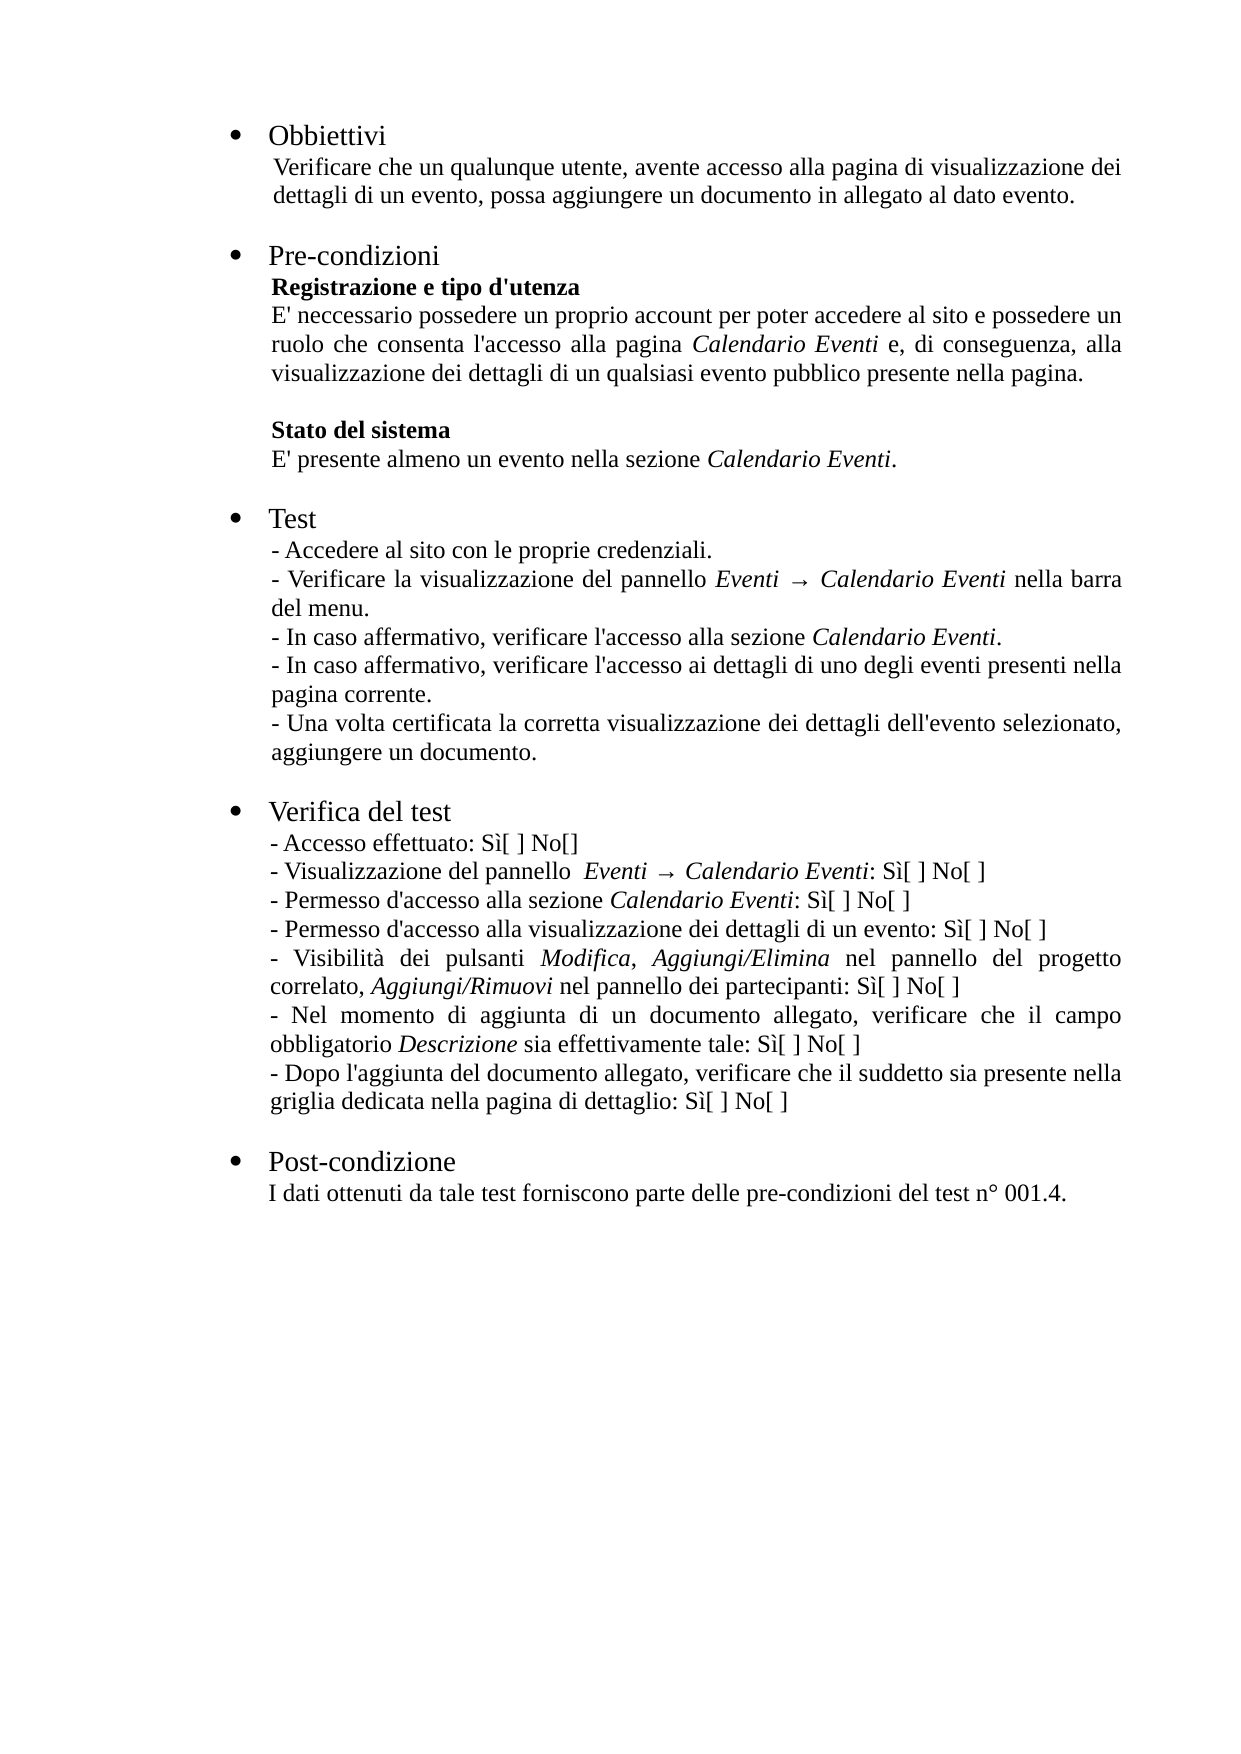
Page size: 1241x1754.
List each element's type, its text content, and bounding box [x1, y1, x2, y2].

list Test [231, 502, 1122, 535]
list Verifica del test [231, 794, 1122, 828]
text - Permesso d'accesso alla visualizzazione dei dettagli di un evento: Sì[ ] No[ ] [270, 914, 1122, 943]
text E' neccessario possedere un proprio account per poter accedere al sito e possedere un ruolo che consenta l'accesso alla pagina Calendario Eventi e, di conseguenza, alla visualizzazione dei dettagli di un qualsiasi evento pubblico presente nella pagina. [271, 300, 1122, 387]
text - Dopo l'aggiunta del documento allegato, verificare che il suddetto sia presente nella griglia dedicata nella pagina di dettaglio: Sì[ ] No[ ] [270, 1058, 1122, 1115]
list Pre-condizioni [231, 238, 1122, 272]
text - Verificare la visualizzazione del pannello Eventi → Calendario Eventi nella barra del menu. [271, 564, 1122, 622]
text - In caso affermativo, verificare l'accesso alla sezione Calendario Eventi. [271, 622, 1122, 650]
text Registrazione e tipo d'utenza [271, 272, 1122, 300]
text - Visibilità dei pulsanti Modifica, Aggiungi/Elimina nel pannello del progetto correlato, Aggiungi/Rimuovi nel pannello dei partecipanti: Sì[ ] No[ ] [270, 943, 1122, 1000]
text Stato del sistema [271, 415, 1122, 444]
text I dati ottenuti da tale test forniscono parte delle pre-condizioni del test n° 001.4. [268, 1178, 1122, 1206]
text - Visualizzazione del pannello Eventi → Calendario Eventi: Sì[ ] No[ ] [270, 856, 1122, 885]
text - Accesso effettuato: Sì[ ] No[] [270, 828, 1122, 856]
text - Accedere al sito con le proprie credenziali. [271, 535, 1122, 564]
list Obbiettivi [231, 118, 1122, 152]
text - In caso affermativo, verificare l'accesso ai dettagli di uno degli eventi presenti nella pagina corrente. [271, 650, 1122, 708]
list Post-condizione [231, 1144, 1122, 1178]
text Verificare che un qualunque utente, avente accesso alla pagina di visualizzazione dei dettagli di un evento, possa aggiungere un documento in allegato al dato evento. [273, 152, 1122, 209]
text - Una volta certificata la corretta visualizzazione dei dettagli dell'evento selezionato, aggiungere un documento. [271, 708, 1122, 765]
text E' presente almeno un evento nella sezione Calendario Eventi. [271, 444, 1122, 473]
text - Nel momento di aggiunta di un documento allegato, verificare che il campo obbligatorio Descrizione sia effettivamente tale: Sì[ ] No[ ] [270, 1000, 1122, 1058]
text - Permesso d'accesso alla sezione Calendario Eventi: Sì[ ] No[ ] [270, 885, 1122, 914]
